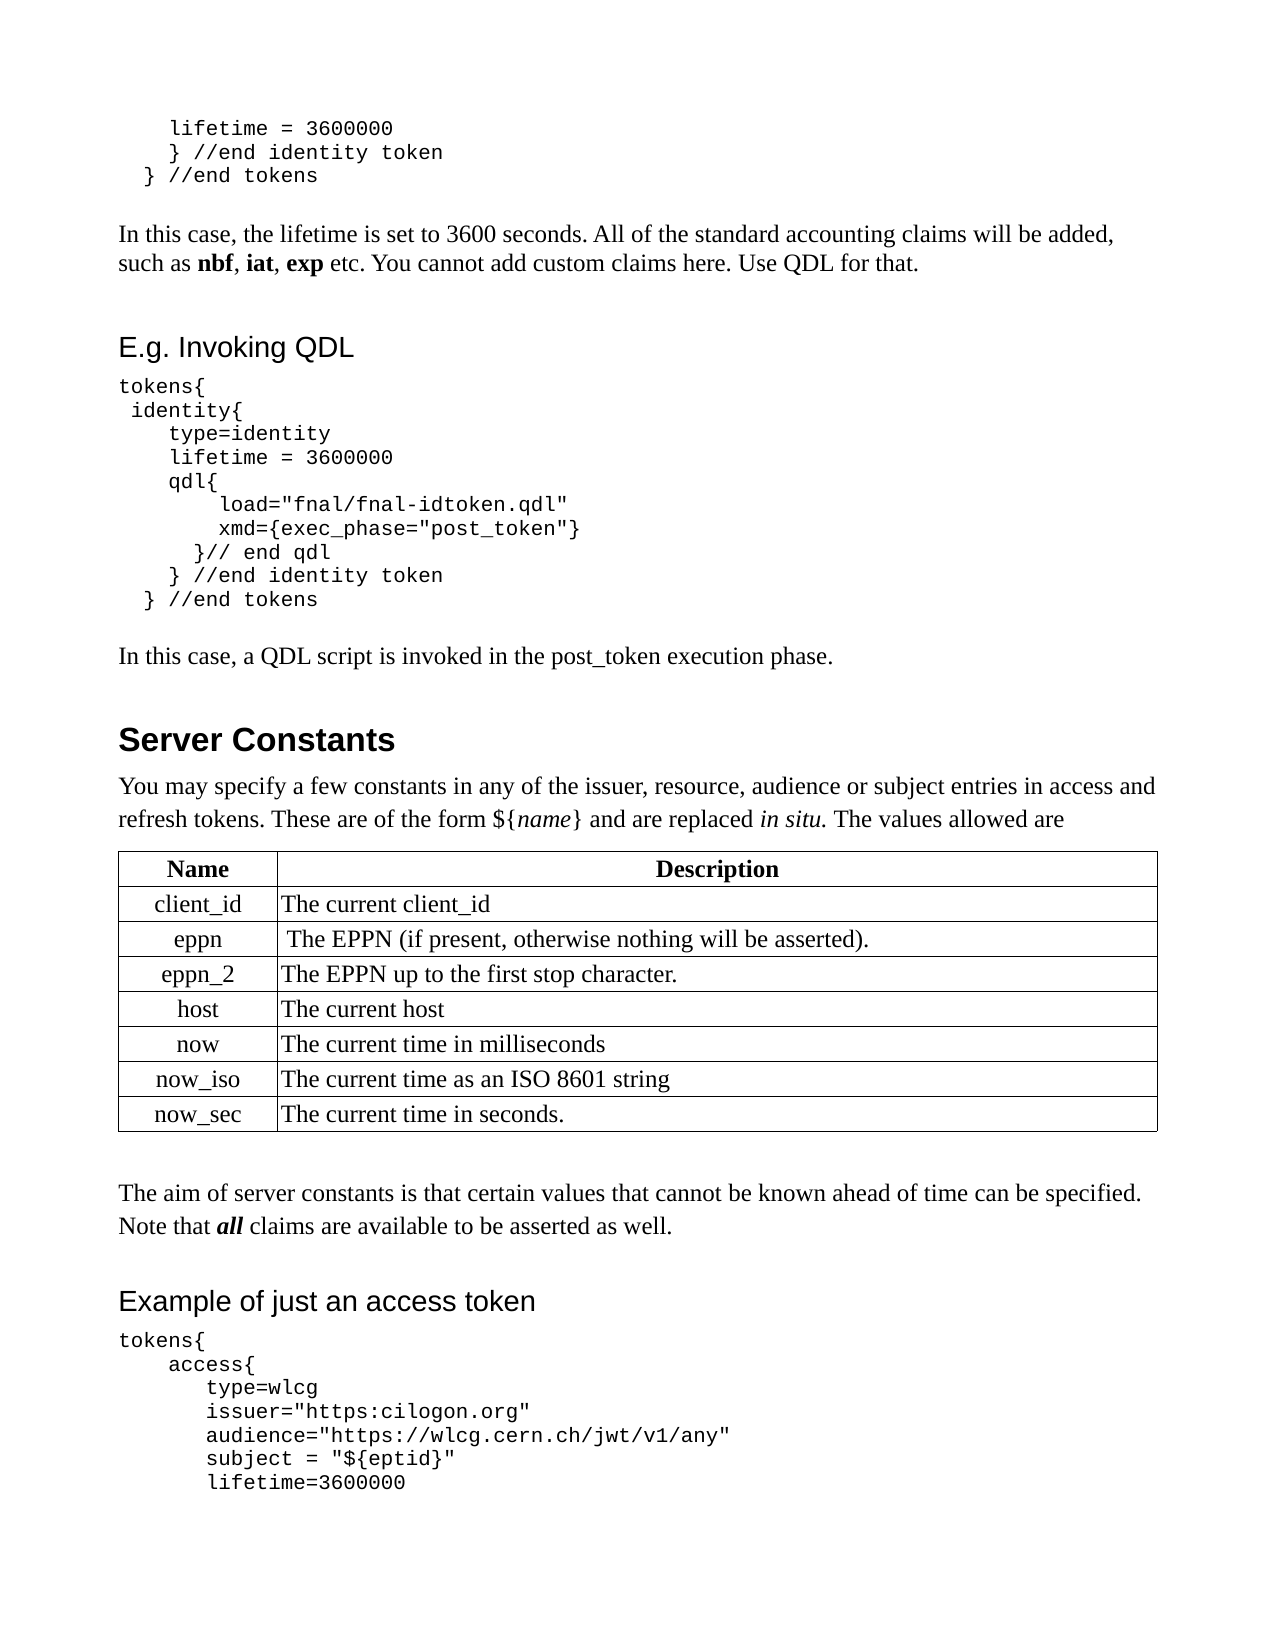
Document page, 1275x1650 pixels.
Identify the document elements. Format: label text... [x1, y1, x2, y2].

table_cell The current time as an ISO 8601 string [278, 1062, 1157, 1096]
table_cell The current time in milliseconds [278, 1027, 1157, 1061]
table_cell host [119, 992, 277, 1026]
text You may specify a few constants in any of the issuer, resource, audience or subject entries in access and refresh tokens. These are of the form ${name} and are replaced in situ. The values allowed are [118, 771, 1157, 833]
subtitle Server Constants [118, 720, 1157, 758]
text lifetime = 3600000 qdl{ load="fnal/fnal-idtoken.qdl" xmd={exec_phase="post_token"} }// end qdl } //end identity token } //end tokens [118, 447, 1157, 613]
table_cell The EPPN (if present, otherwise nothing will be asserted). [278, 922, 1157, 956]
table_cell client_id [119, 887, 277, 921]
subtitle E.g. Invoking QDL [118, 330, 1157, 364]
text In this case, the lifetime is set to 3600 seconds. All of the standard accounting claims will be added, such as nbf, iat, exp etc. You cannot add custom claims here. Use QDL for that. [118, 219, 1157, 276]
table_cell now_sec [119, 1097, 277, 1131]
table_cell The current client_id [278, 887, 1157, 921]
text subject = "${eptid}" lifetime=3600000 [118, 1448, 1157, 1496]
text In this case, a QDL script is invoked in the post_token execution phase. [118, 641, 1157, 670]
text The aim of server constants is that certain values that cannot be known ahead of time can be specified. Note that all claims are available to be asserted as well. [118, 1178, 1157, 1240]
table_header Description [278, 852, 1157, 886]
text tokens{ identity{ type=identity [118, 376, 1157, 447]
text tokens{ access{ type=wlcg issuer="https:cilogon.org" audience="https://wlcg.cern.ch/jwt/v1/any" [118, 1330, 1157, 1448]
subtitle Example of just an access token [118, 1284, 1157, 1317]
table_cell eppn_2 [119, 957, 277, 991]
table_cell eppn [119, 922, 277, 956]
table_cell now [119, 1027, 277, 1061]
table_cell The current host [278, 992, 1157, 1026]
text lifetime = 3600000 } //end identity token } //end tokens [118, 118, 1157, 189]
table_cell now_iso [119, 1062, 277, 1096]
table_cell The EPPN up to the first stop character. [278, 957, 1157, 991]
table_header Name [119, 852, 277, 886]
table_cell The current time in seconds. [278, 1097, 1157, 1131]
